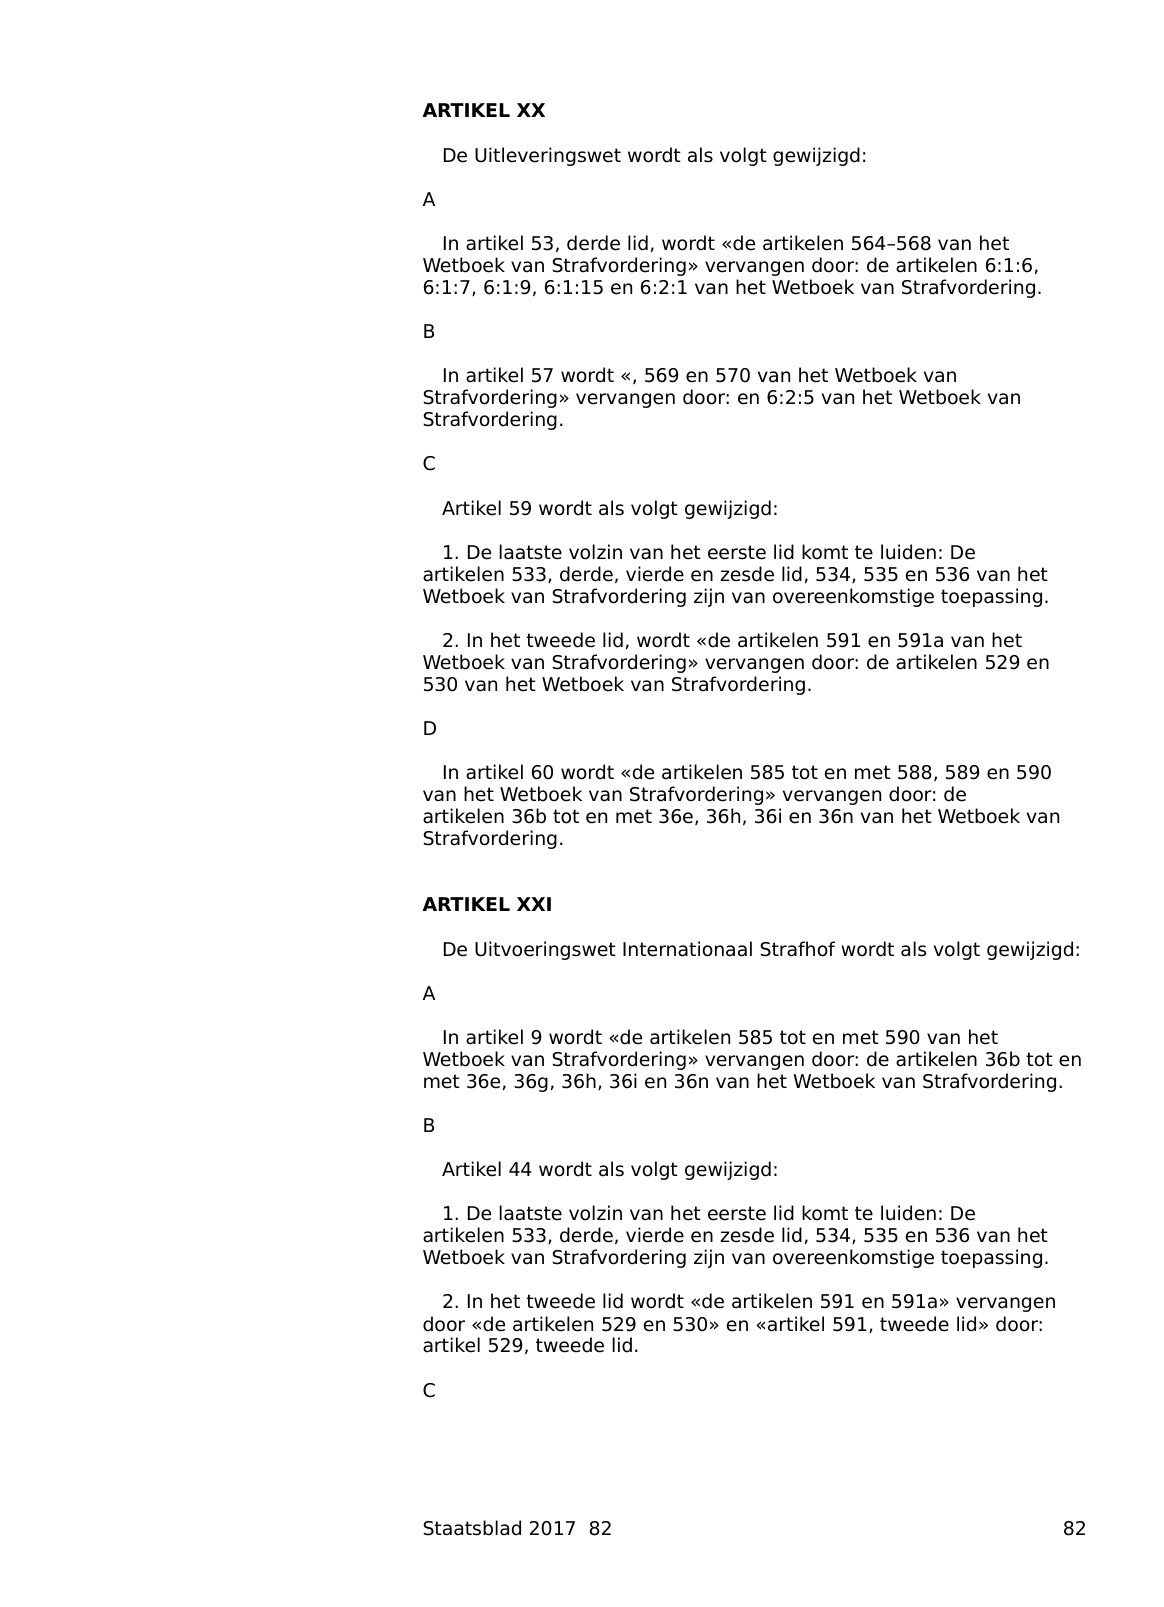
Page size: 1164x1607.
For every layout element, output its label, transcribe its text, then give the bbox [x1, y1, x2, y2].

text 2. In het tweede lid wordt «de artikelen 591 en 591a» vervangen door «de artikelen 529 en 530» en «artikel 591, tweede lid» door: artikel 529, tweede lid. [422, 1291, 1087, 1357]
text A [422, 983, 1087, 1005]
text C [422, 1379, 1087, 1402]
text In artikel 9 wordt «de artikelen 585 tot en met 590 van het Wetboek van Strafvordering» vervangen door: de artikelen 36b tot en met 36e, 36g, 36h, 36i en 36n van het Wetboek van Strafvordering. [422, 1027, 1087, 1093]
text C [422, 453, 1087, 475]
text In artikel 57 wordt «, 569 en 570 van het Wetboek van Strafvordering» vervangen door: en 6:2:5 van het Wetboek van Strafvordering. [422, 365, 1087, 431]
text 1. De laatste volzin van het eerste lid komt te luiden: De artikelen 533, derde, vierde en zesde lid, 534, 535 en 536 van het Wetboek van Strafvordering zijn van overeenkomstige toepassing. [422, 1203, 1087, 1269]
text De Uitvoeringswet Internationaal Strafhof wordt als volgt gewijzigd: [422, 938, 1087, 961]
text A [422, 189, 1087, 211]
text De Uitleveringswet wordt als volgt gewijzigd: [422, 144, 1087, 167]
text Artikel 59 wordt als volgt gewijzigd: [422, 497, 1087, 519]
subtitle ARTIKEL XXI [422, 894, 1087, 916]
text D [422, 718, 1087, 740]
subtitle ARTIKEL XX [422, 100, 1087, 122]
text In artikel 53, derde lid, wordt «de artikelen 564–568 van het Wetboek van Strafvordering» vervangen door: de artikelen 6:1:6, 6:1:7, 6:1:9, 6:1:15 en 6:2:1 van het Wetboek van Strafvordering. [422, 233, 1087, 299]
text B [422, 1115, 1087, 1137]
text In artikel 60 wordt «de artikelen 585 tot en met 588, 589 en 590 van het Wetboek van Strafvordering» vervangen door: de artikelen 36b tot en met 36e, 36h, 36i en 36n van het Wetboek van Strafvordering. [422, 762, 1087, 850]
text B [422, 321, 1087, 343]
text 2. In het tweede lid, wordt «de artikelen 591 en 591a van het Wetboek van Strafvordering» vervangen door: de artikelen 529 en 530 van het Wetboek van Strafvordering. [422, 630, 1087, 696]
text 1. De laatste volzin van het eerste lid komt te luiden: De artikelen 533, derde, vierde en zesde lid, 534, 535 en 536 van het Wetboek van Strafvordering zijn van overeenkomstige toepassing. [422, 542, 1087, 608]
text Artikel 44 wordt als volgt gewijzigd: [422, 1159, 1087, 1181]
